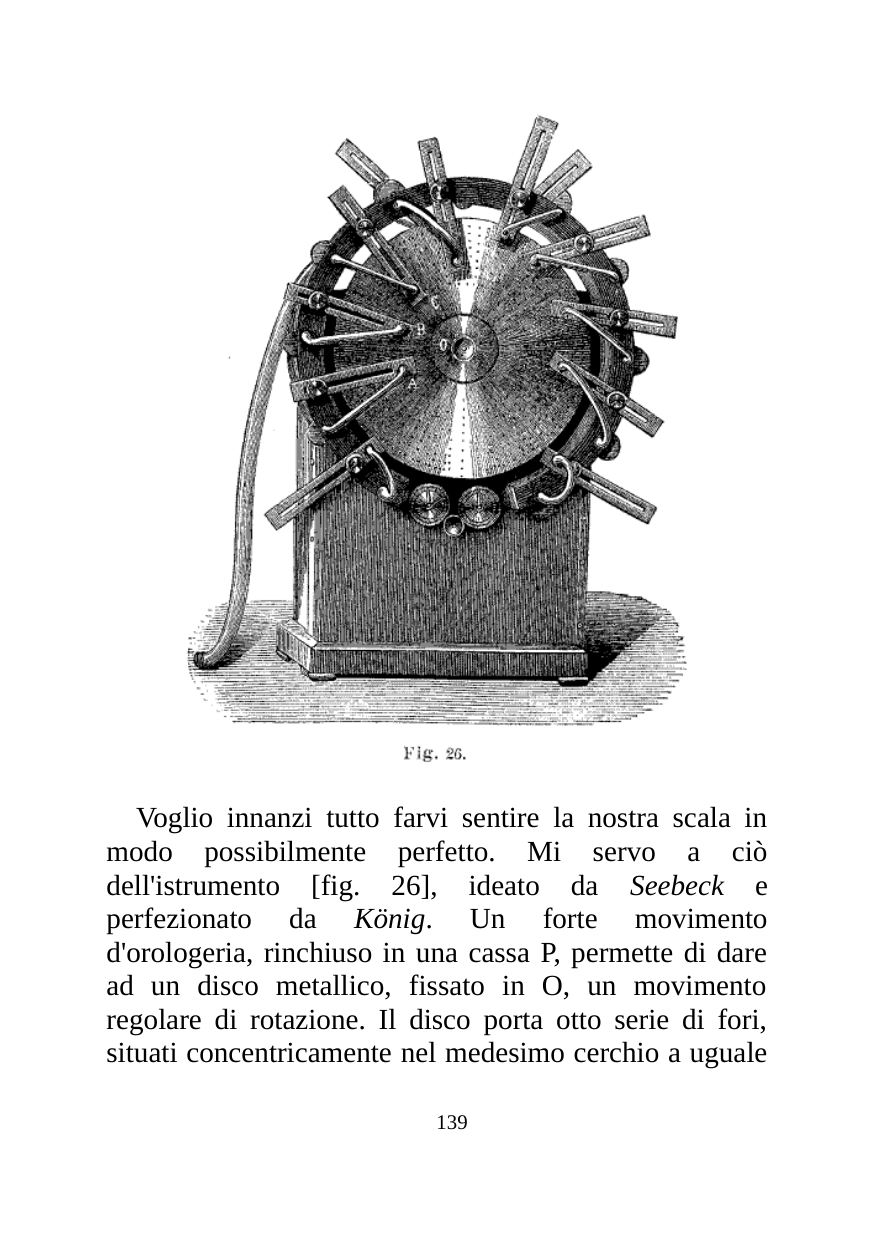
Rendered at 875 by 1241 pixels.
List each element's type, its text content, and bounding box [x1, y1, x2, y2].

text Voglio innanzi tutto farvi sentire la nostra scala in modo possibilmente perfetto. Mi servo a ciò dell'istrumento [fig. 26], ideato da Seebeck e perfezionato da König. Un forte movimento d'orologeria, rinchiuso in una cassa P, permette di dare ad un disco metallico, fissato in O, un movimento regolare di rotazione. Il disco porta otto serie di fori, situati concentricamente nel medesimo cerchio a uguale [106, 801, 768, 1069]
picture [171, 106, 703, 772]
